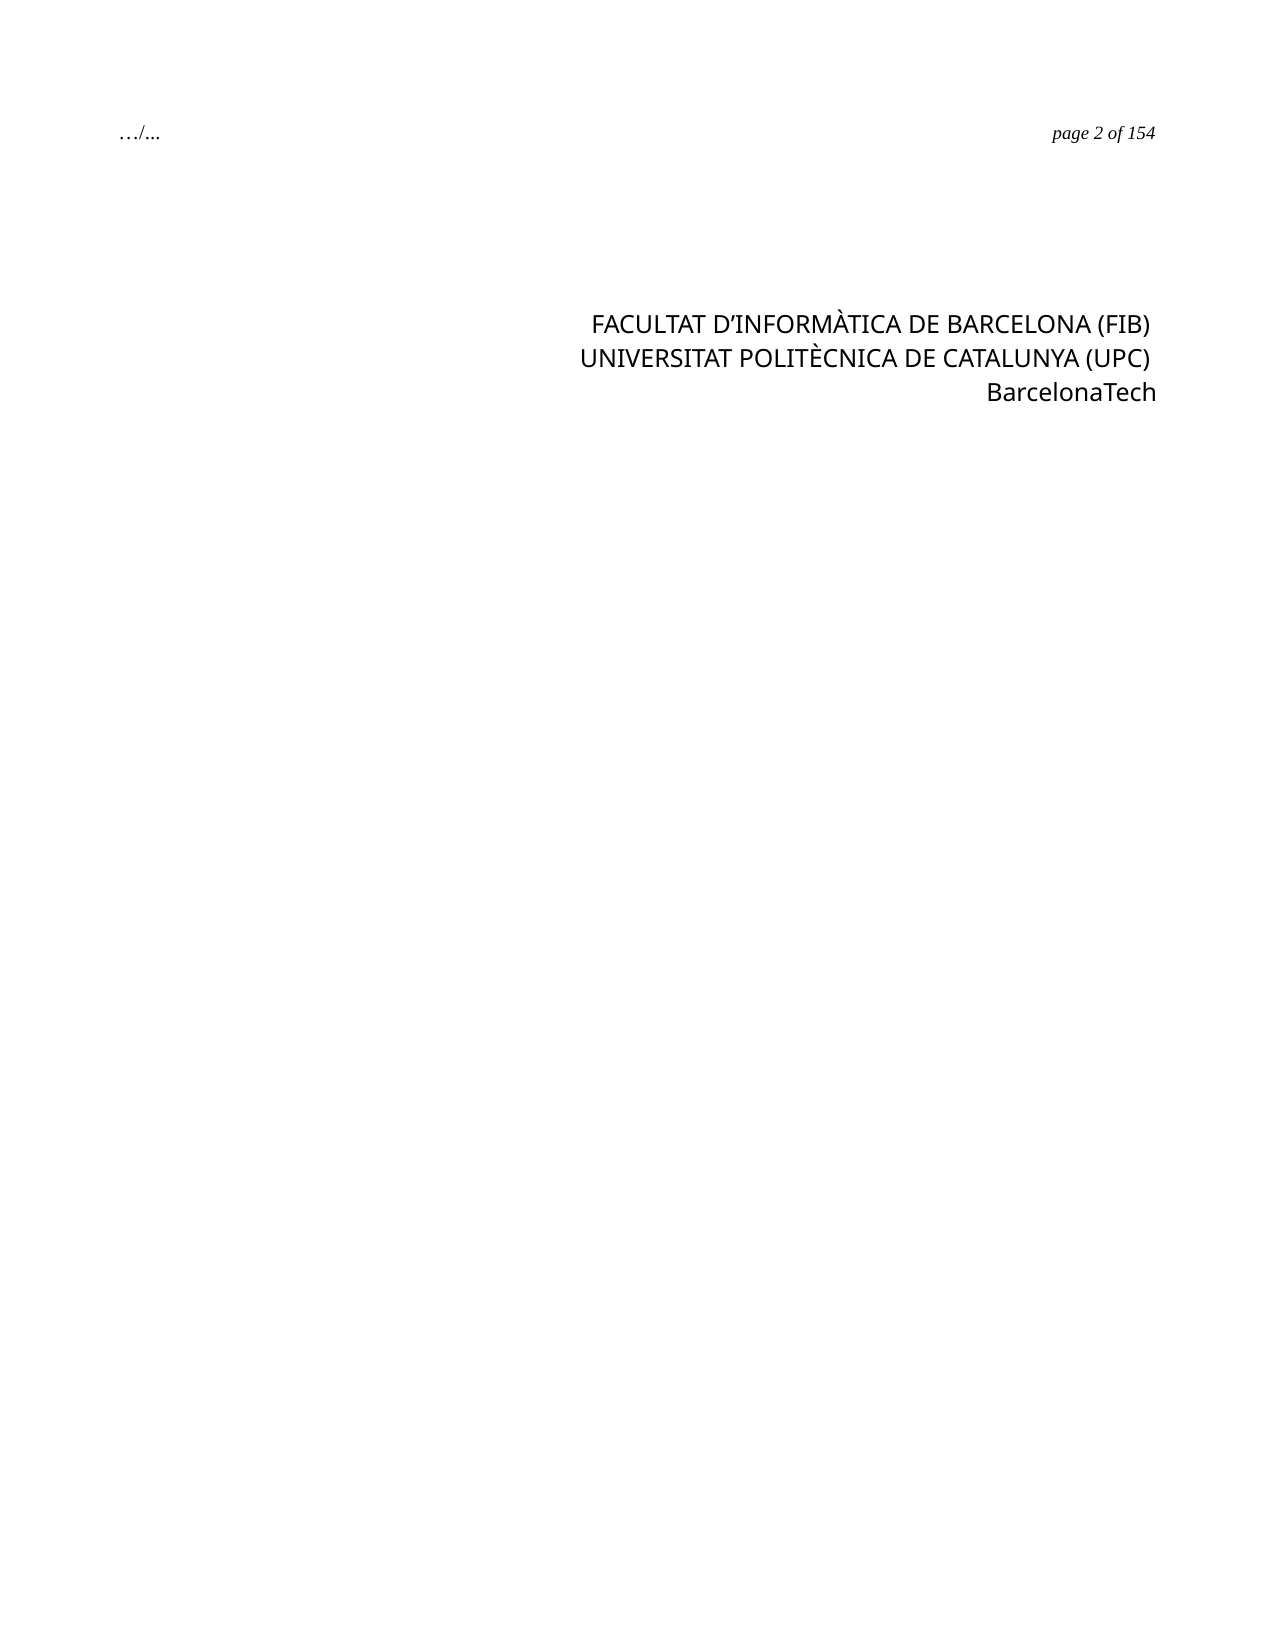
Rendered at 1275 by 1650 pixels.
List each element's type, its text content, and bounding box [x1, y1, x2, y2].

text FACULTAT D’INFORMÀTICA DE BARCELONA (FIB) [118, 307, 1157, 341]
text BarcelonaTech [118, 375, 1157, 409]
text UNIVERSITAT POLITÈCNICA DE CATALUNYA (UPC) [118, 341, 1157, 375]
